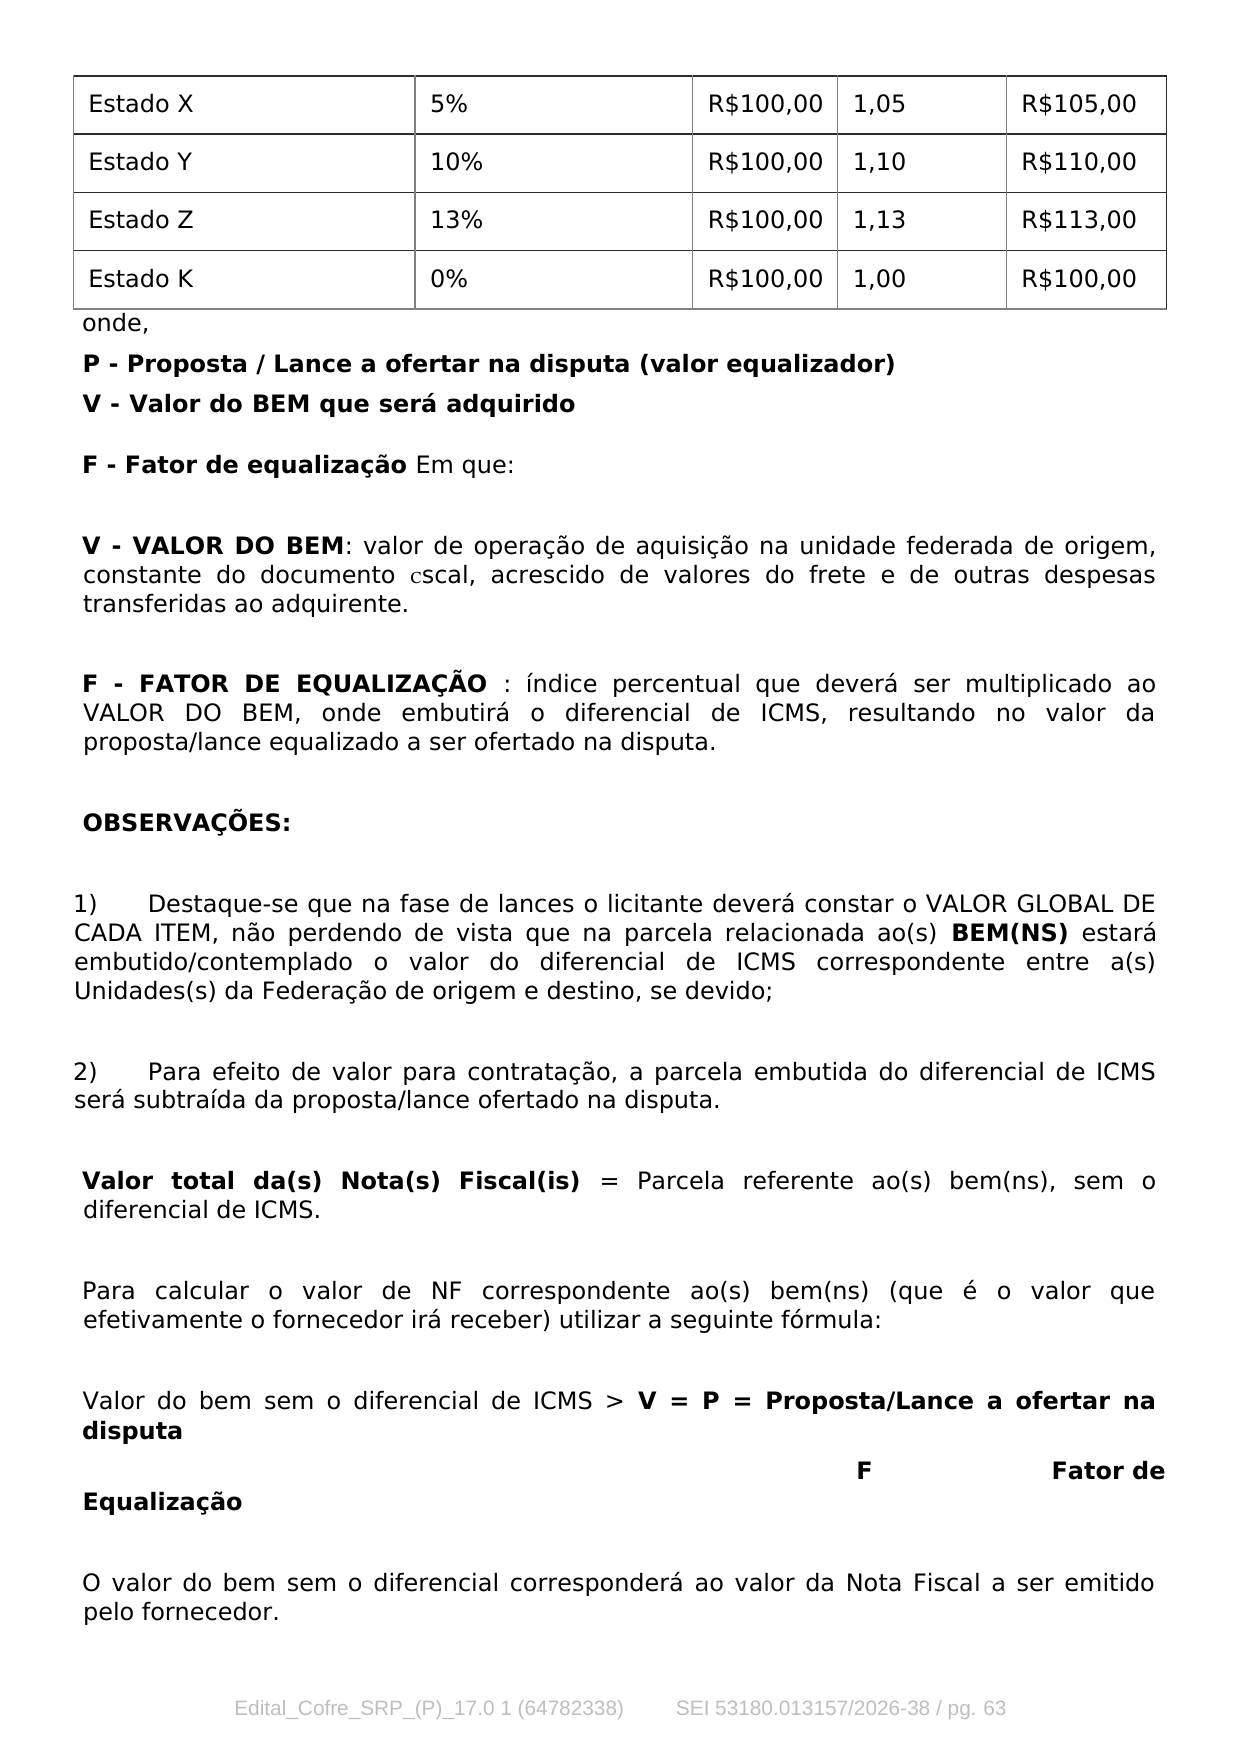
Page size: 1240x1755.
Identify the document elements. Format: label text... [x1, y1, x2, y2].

text F - FATOR DE EQUALIZAÇÃO : índice percentual que deverá ser multiplicado ao VALOR DO BEM, onde embutirá o diferencial de ICMS, resultando no valor da proposta/lance equalizado a ser ofertado na disputa. [82, 671, 1157, 756]
table_cell Estado Y [74, 135, 414, 191]
text Valor total da(s) Nota(s) Fiscal(is) = Parcela referente ao(s) bem(ns), sem o diferencial de ICMS. [82, 1167, 1157, 1224]
text F Fator de [74, 1457, 1165, 1485]
table_cell 5% [416, 77, 692, 133]
table_cell 1,05 [838, 77, 1006, 133]
table_cell R$100,00 [693, 77, 837, 133]
list Destaque-se que na fase de lances o licitante deverá constar o VALOR GLOBAL DE CADA ITEM, não perdendo de vista que na parcela relacionada ao(s) BEM(NS) estará embutido/contemplado o valor do diferencial de ICMS correspondente entre a(s) Unidades(s) da Federação de origem e destino, se devido; [73, 890, 1157, 1005]
table_cell R$100,00 [693, 251, 837, 308]
table_cell R$105,00 [1007, 77, 1166, 133]
text V - Valor do BEM que será adquirido F - Fator de equalização Em que: [82, 390, 576, 479]
table_cell 1,00 [838, 251, 1006, 308]
table_cell 0% [416, 251, 692, 308]
text P - Proposta / Lance a ofertar na disputa (valor equalizador) [82, 350, 1157, 378]
table_cell R$113,00 [1007, 193, 1166, 250]
table_cell 1,10 [838, 135, 1006, 191]
table_cell Estado X [74, 77, 414, 133]
text onde, [82, 310, 1157, 337]
table_cell R$110,00 [1007, 135, 1166, 191]
table_cell R$100,00 [1007, 251, 1166, 308]
table_cell 10% [416, 135, 692, 191]
text V - VALOR DO BEM: valor de operação de aquisição na unidade federada de origem, constante do documento scal, acrescido de valores do frete e de outras despesas transferidas ao adquirente. [82, 532, 1157, 618]
list Para efeito de valor para contratação, a parcela embutida do diferencial de ICMS será subtraída da proposta/lance ofertado na disputa. [73, 1058, 1157, 1114]
table_cell 1,13 [838, 193, 1006, 250]
table_cell 13% [416, 193, 692, 250]
table_cell Estado K [74, 251, 414, 308]
text Equalização [82, 1488, 1157, 1516]
text Valor do bem sem o diferencial de ICMS > V = P = Proposta/Lance a ofertar na disputa [82, 1387, 1157, 1445]
table_cell R$100,00 [693, 193, 837, 250]
table_cell R$100,00 [693, 135, 837, 191]
text O valor do bem sem o diferencial corresponderá ao valor da Nota Fiscal a ser emitido pelo fornecedor. [82, 1569, 1157, 1626]
table_cell Estado Z [74, 193, 414, 250]
text Para calcular o valor de NF correspondente ao(s) bem(ns) (que é o valor que efetivamente o fornecedor irá receber) utilizar a seguinte fórmula: [82, 1277, 1157, 1334]
text OBSERVAÇÕES: [82, 809, 1157, 837]
